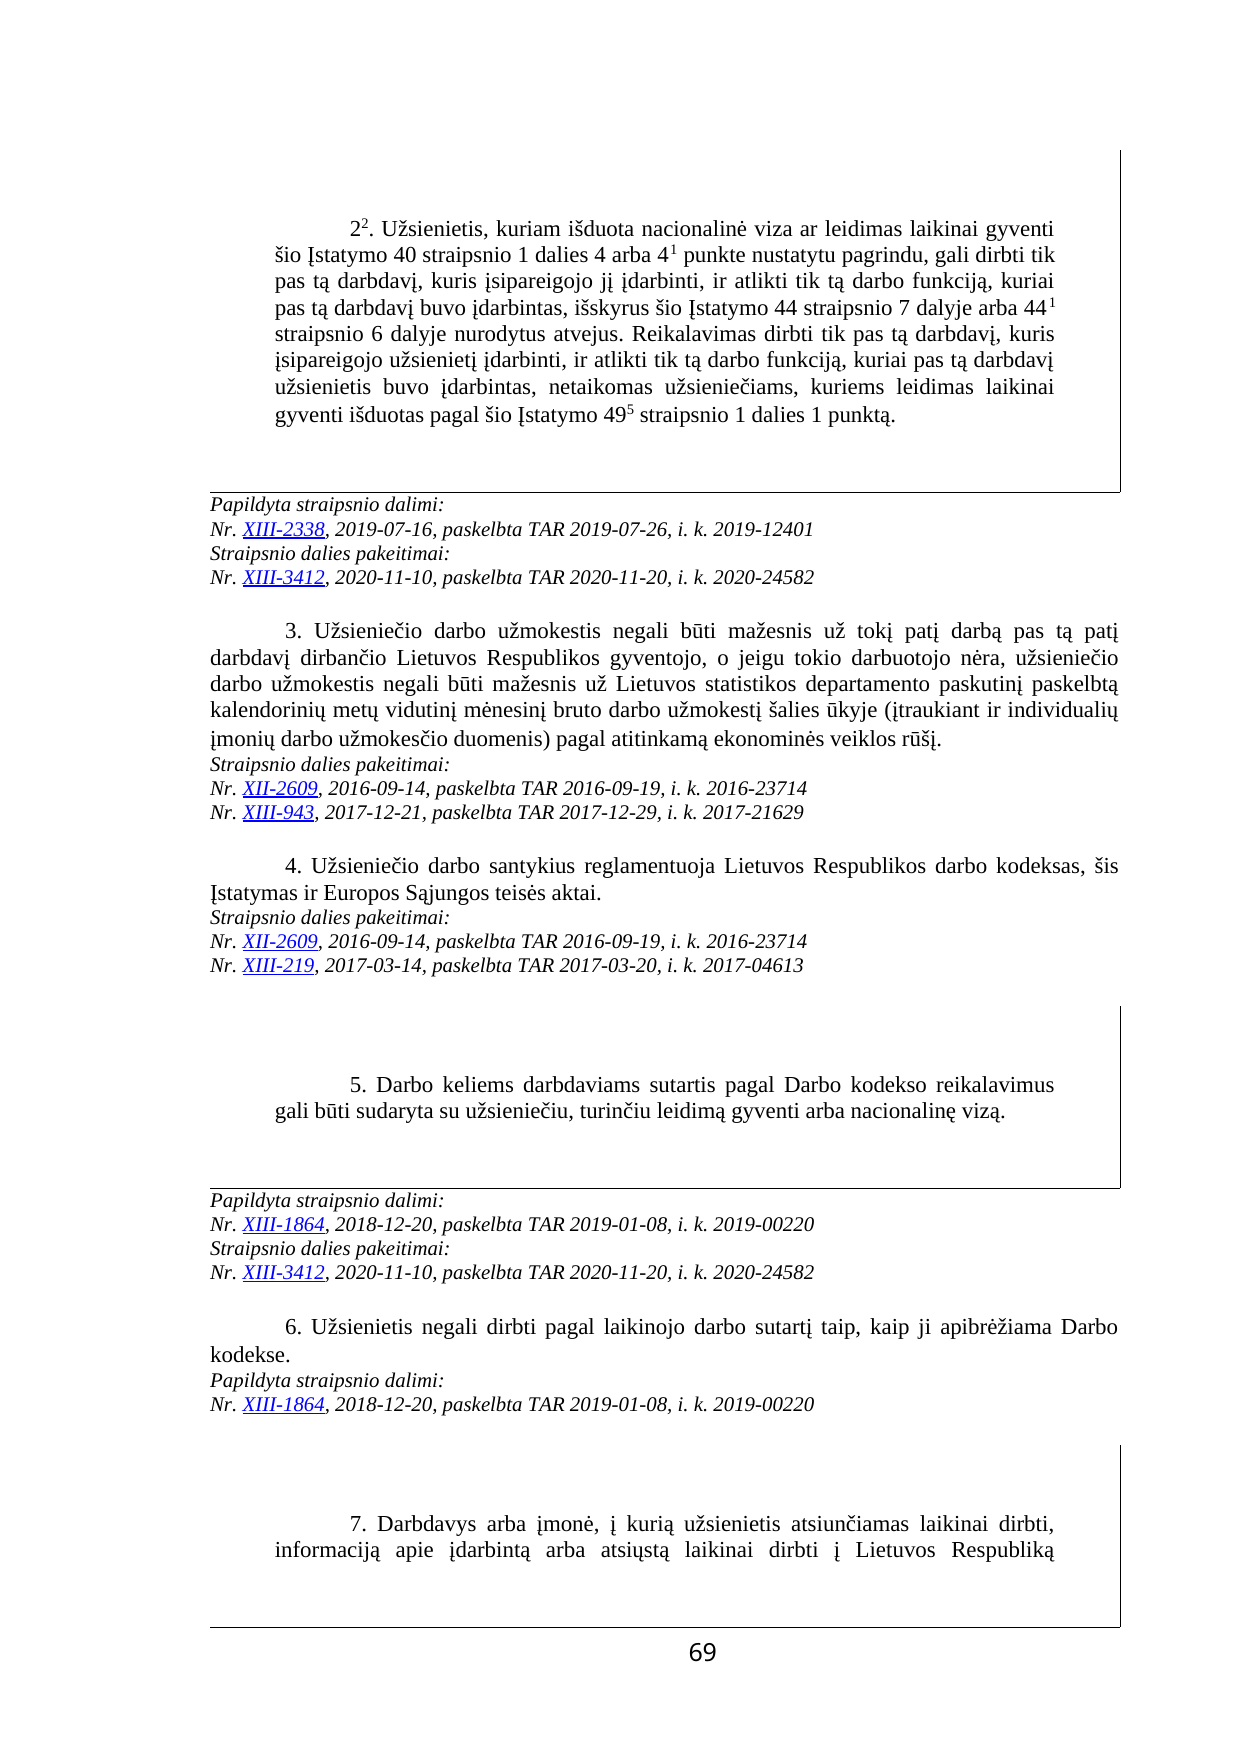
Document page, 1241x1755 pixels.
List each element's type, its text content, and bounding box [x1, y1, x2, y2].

text Nr. XIII-1864, 2018-12-20, paskelbta TAR 2019-01-08, i. k. 2019-00220 [210, 1392, 1120, 1416]
text Papildyta straipsnio dalimi: [210, 1188, 1120, 1212]
text 4. Užsieniečio darbo santykius reglamentuoja Lietuvos Respublikos darbo kodeksas, šis Įstatymas ir Europos Sąjungos teisės aktai. [210, 852, 1120, 905]
text 3. Užsieniečio darbo užmokestis negali būti mažesnis už tokį patį darbą pas tą patį darbdavį dirbančio Lietuvos Respublikos gyventojo, o jeigu tokio darbuotojo nėra, užsieniečio darbo užmokestis negali būti mažesnis už Lietuvos statistikos departamento paskutinį paskelbtą kalendorinių metų vidutinį mėnesinį bruto darbo užmokestį šalies ūkyje (įtraukiant ir individualių įmonių darbo užmokesčio duomenis) pagal atitinkamą ekonominės veiklos rūšį. [210, 617, 1120, 752]
text 22. Užsienietis, kuriam išduota nacionalinė viza ar leidimas laikinai gyventi šio Įstatymo 40 straipsnio 1 dalies 4 arba 41 punkte nustatytu pagrindu, gali dirbti tik pas tą darbdavį, kuris įsipareigojo jį įdarbinti, ir atlikti tik tą darbo funkciją, kuriai pas tą darbdavį buvo įdarbintas, išskyrus šio Įstatymo 44 straipsnio 7 dalyje arba 441 straipsnio 6 dalyje nurodytus atvejus. Reikalavimas dirbti tik pas tą darbdavį, kuris įsipareigojo užsienietį įdarbinti, ir atlikti tik tą darbo funkciją, kuriai pas tą darbdavį užsienietis buvo įdarbintas, netaikomas užsieniečiams, kuriems leidimas laikinai gyventi išduotas pagal šio Įstatymo 495 straipsnio 1 dalies 1 punktą. [210, 150, 1120, 492]
text Nr. XIII-2338, 2019-07-16, paskelbta TAR 2019-07-26, i. k. 2019-12401 [210, 516, 1120, 541]
text Nr. XII-2609, 2016-09-14, paskelbta TAR 2016-09-19, i. k. 2016-23714 [210, 929, 1120, 953]
text Straipsnio dalies pakeitimai: [210, 905, 1120, 929]
text 7. Darbdavys arba įmonė, į kurią užsienietis atsiunčiamas laikinai dirbti, informaciją apie įdarbintą arba atsiųstą laikinai dirbti į Lietuvos Respubliką [210, 1445, 1120, 1627]
text 6. Užsienietis negali dirbti pagal laikinojo darbo sutartį taip, kaip ji apibrėžiama Darbo kodekse. [210, 1313, 1120, 1368]
text Straipsnio dalies pakeitimai: [210, 541, 1120, 564]
text Nr. XIII-3412, 2020-11-10, paskelbta TAR 2020-11-20, i. k. 2020-24582 [210, 564, 1120, 589]
text Papildyta straipsnio dalimi: [210, 1368, 1120, 1392]
text Nr. XII-2609, 2016-09-14, paskelbta TAR 2016-09-19, i. k. 2016-23714 [210, 776, 1120, 800]
text Papildyta straipsnio dalimi: [210, 492, 1120, 516]
text Nr. XIII-219, 2017-03-14, paskelbta TAR 2017-03-20, i. k. 2017-04613 [210, 953, 1120, 977]
text Nr. XIII-943, 2017-12-21, paskelbta TAR 2017-12-29, i. k. 2017-21629 [210, 800, 1120, 824]
text 5. Darbo keliems darbdaviams sutartis pagal Darbo kodekso reikalavimus gali būti sudaryta su užsieniečiu, turinčiu leidimą gyventi arba nacionalinę vizą. [210, 1006, 1120, 1188]
text Nr. XIII-1864, 2018-12-20, paskelbta TAR 2019-01-08, i. k. 2019-00220 [210, 1212, 1120, 1236]
text Straipsnio dalies pakeitimai: [210, 752, 1120, 776]
text Straipsnio dalies pakeitimai: [210, 1236, 1120, 1260]
text Nr. XIII-3412, 2020-11-10, paskelbta TAR 2020-11-20, i. k. 2020-24582 [210, 1260, 1120, 1284]
